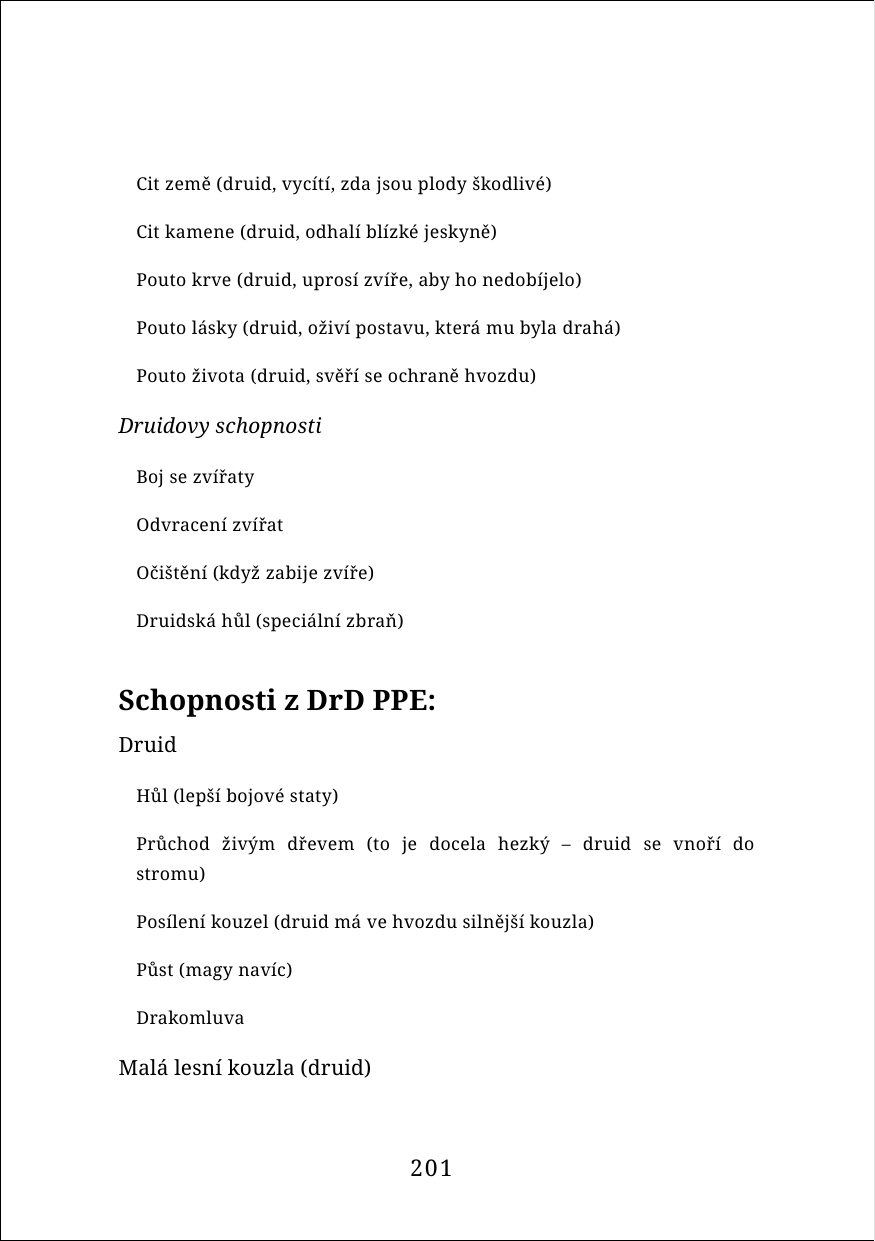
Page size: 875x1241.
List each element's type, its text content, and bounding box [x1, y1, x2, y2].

text Půst (magy navíc) [136, 957, 756, 981]
text Druidovy schopnosti [118, 411, 756, 440]
text Drakomluva [136, 1005, 756, 1029]
text Hůl (lepší bojové staty) [136, 783, 756, 807]
text Posílení kouzel (druid má ve hvozdu silnější kouzla) [136, 909, 756, 933]
text Boj se zvířaty [136, 464, 756, 489]
subtitle Schopnosti z DrD PPE: [118, 680, 756, 718]
text Cit země (druid, vycítí, zda jsou plody škodlivé) [136, 172, 756, 196]
text Průchod živým dřevem (to je docela hezký – druid se vnoří do stromu) [136, 831, 756, 886]
text Pouto lásky (druid, oživí postavu, která mu byla drahá) [136, 316, 756, 340]
text Očištění (když zabije zvíře) [136, 560, 756, 584]
text Druidská hůl (speciální zbraň) [136, 608, 756, 632]
text Odvracení zvířat [136, 512, 756, 537]
text Cit kamene (druid, odhalí blízké jeskyně) [136, 220, 756, 244]
text Pouto krve (druid, uprosí zvíře, aby ho nedobíjelo) [136, 268, 756, 292]
text Druid [118, 730, 756, 758]
text Malá lesní kouzla (druid) [118, 1053, 756, 1081]
text Pouto života (druid, svěří se ochraně hvozdu) [136, 363, 756, 388]
